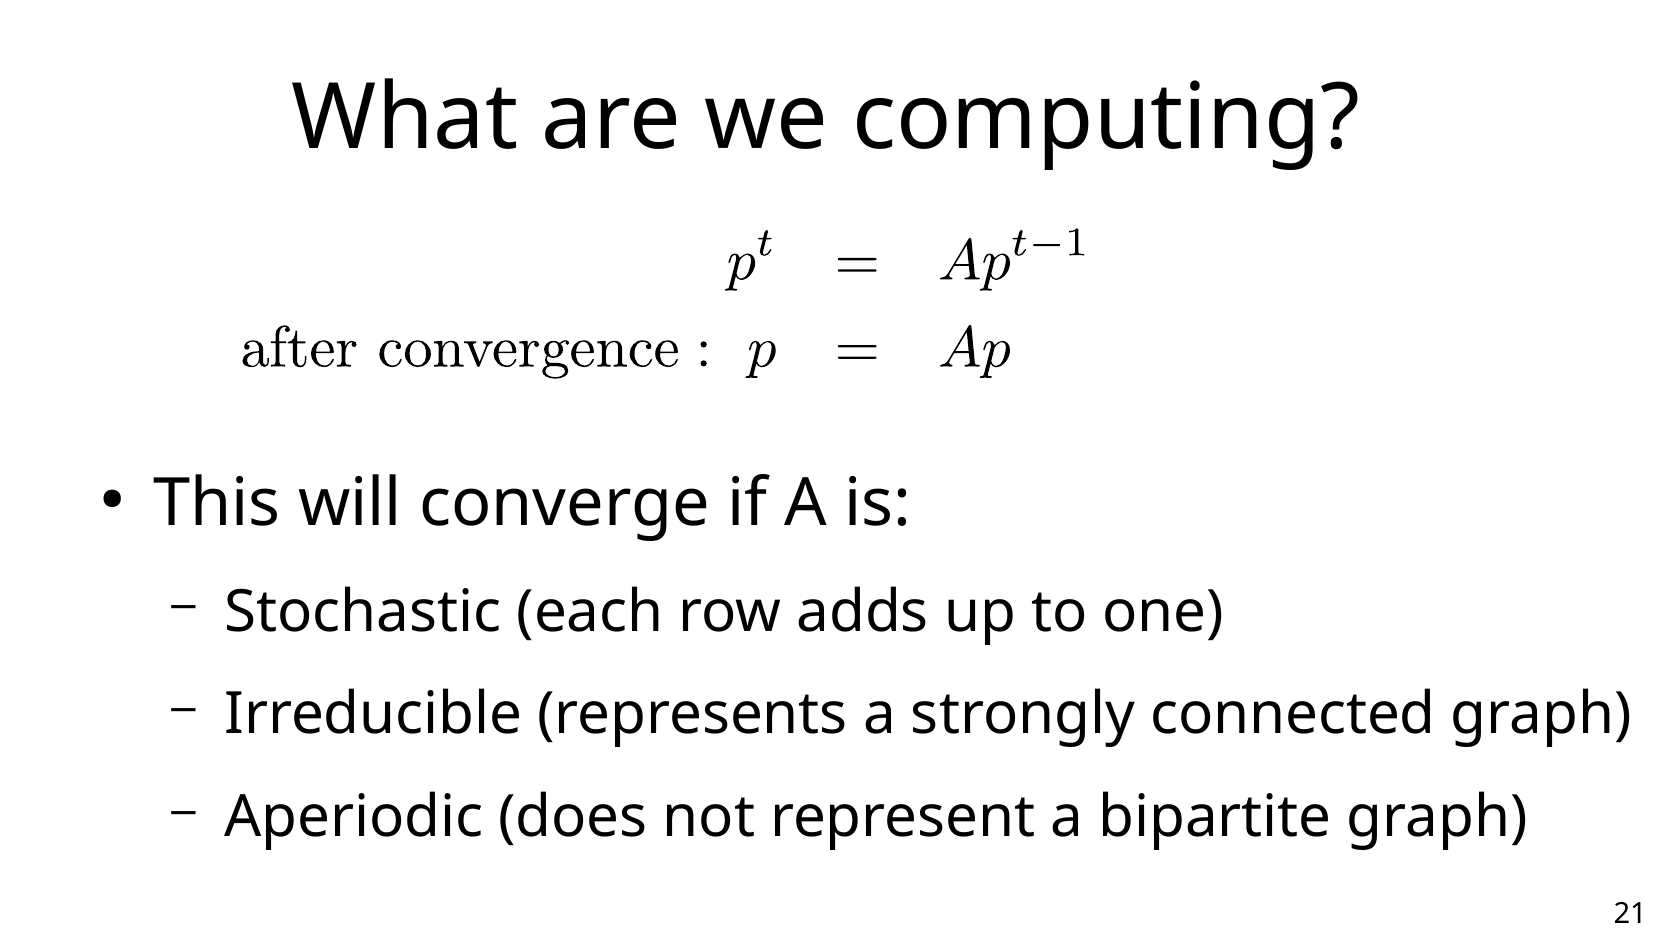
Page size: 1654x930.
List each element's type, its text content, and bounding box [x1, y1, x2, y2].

text_box [240, 228, 1088, 379]
list This will converge if A is: Stochastic (each row adds up to one) Irreducible (represents a strongly connected graph) Aperiodic (does not represent a bipartite graph) [82, 454, 1651, 909]
title What are we computing? [82, 1, 1571, 225]
